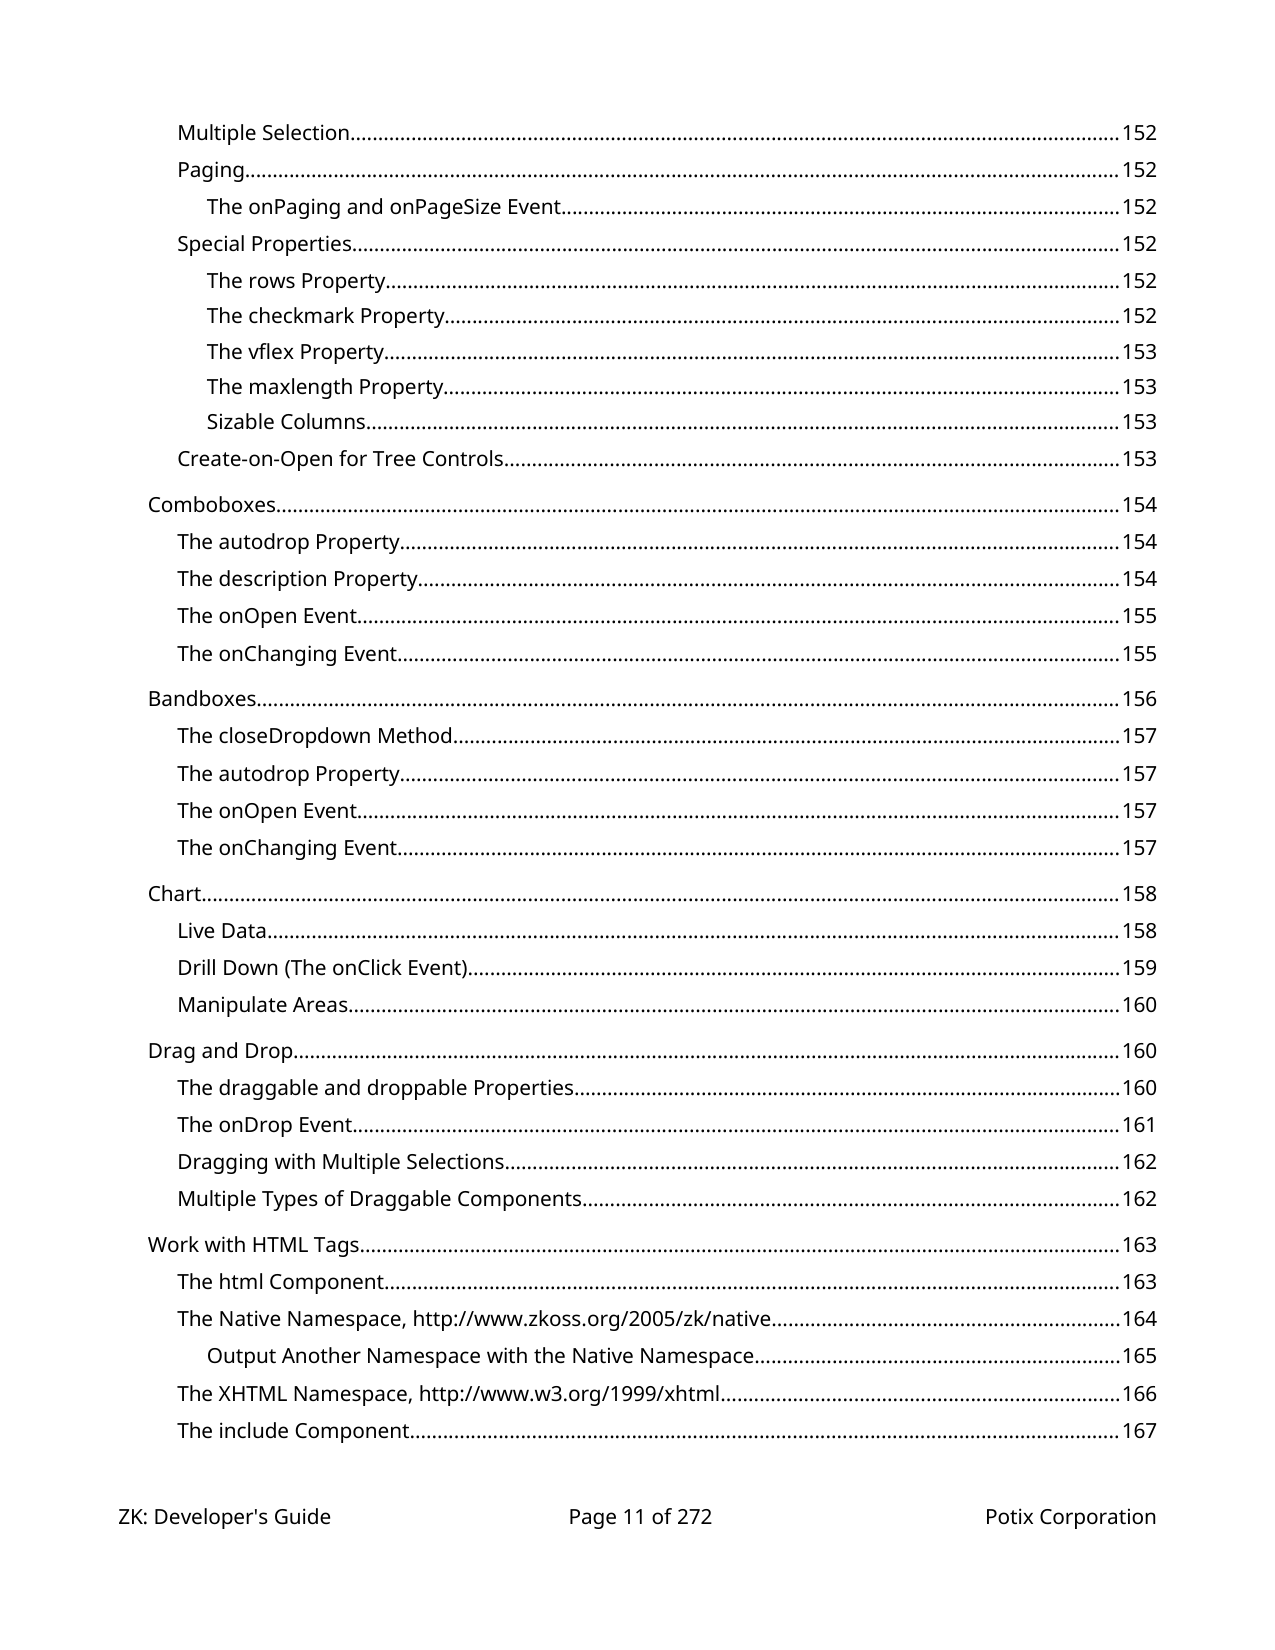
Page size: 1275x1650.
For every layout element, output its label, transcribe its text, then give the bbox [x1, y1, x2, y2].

text Manipulate Areas 160 [177, 990, 1157, 1018]
text The autodrop Property 154 [177, 527, 1157, 556]
text Work with HTML Tags 163 [148, 1230, 1157, 1258]
text Live Data 158 [177, 916, 1157, 944]
text The description Property 154 [177, 564, 1157, 593]
text The onChanging Event 155 [177, 639, 1157, 667]
text The vflex Property 153 [207, 337, 1157, 365]
text Drag and Drop 160 [148, 1036, 1157, 1064]
text Comboboxes 154 [148, 490, 1157, 518]
text The onDrop Event 161 [177, 1110, 1157, 1138]
text The checkmark Property 152 [207, 302, 1157, 330]
text Sizable Columns 153 [207, 407, 1157, 436]
text Special Properties 152 [177, 229, 1157, 258]
text The XHTML Namespace, http://www.w3.org/1999/xhtml 166 [177, 1379, 1157, 1407]
text Multiple Selection 152 [177, 118, 1157, 146]
text Create-on-Open for Tree Controls 153 [177, 444, 1157, 473]
text Paging 152 [177, 155, 1157, 183]
text Drill Down (The onClick Event) 159 [177, 953, 1157, 981]
text The onChanging Event 157 [177, 833, 1157, 861]
text Multiple Types of Draggable Components 162 [177, 1184, 1157, 1213]
text The include Component 167 [177, 1416, 1157, 1444]
text Output Another Namespace with the Native Namespace 165 [207, 1342, 1157, 1370]
text Bandboxes 156 [148, 684, 1157, 713]
text The autodrop Property 157 [177, 759, 1157, 787]
text Dragging with Multiple Selections 162 [177, 1147, 1157, 1176]
text The onOpen Event 155 [177, 602, 1157, 630]
text The onOpen Event 157 [177, 796, 1157, 824]
text Chart 158 [148, 879, 1157, 907]
text The Native Namespace, http://www.zkoss.org/2005/zk/native 164 [177, 1304, 1157, 1333]
text The draggable and droppable Properties 160 [177, 1073, 1157, 1101]
text The closeDropdown Method 157 [177, 722, 1157, 750]
text The onPaging and onPageSize Event 152 [207, 192, 1157, 221]
text The rows Property 152 [207, 266, 1157, 295]
text The html Component 163 [177, 1267, 1157, 1296]
text The maxlength Property 153 [207, 372, 1157, 400]
